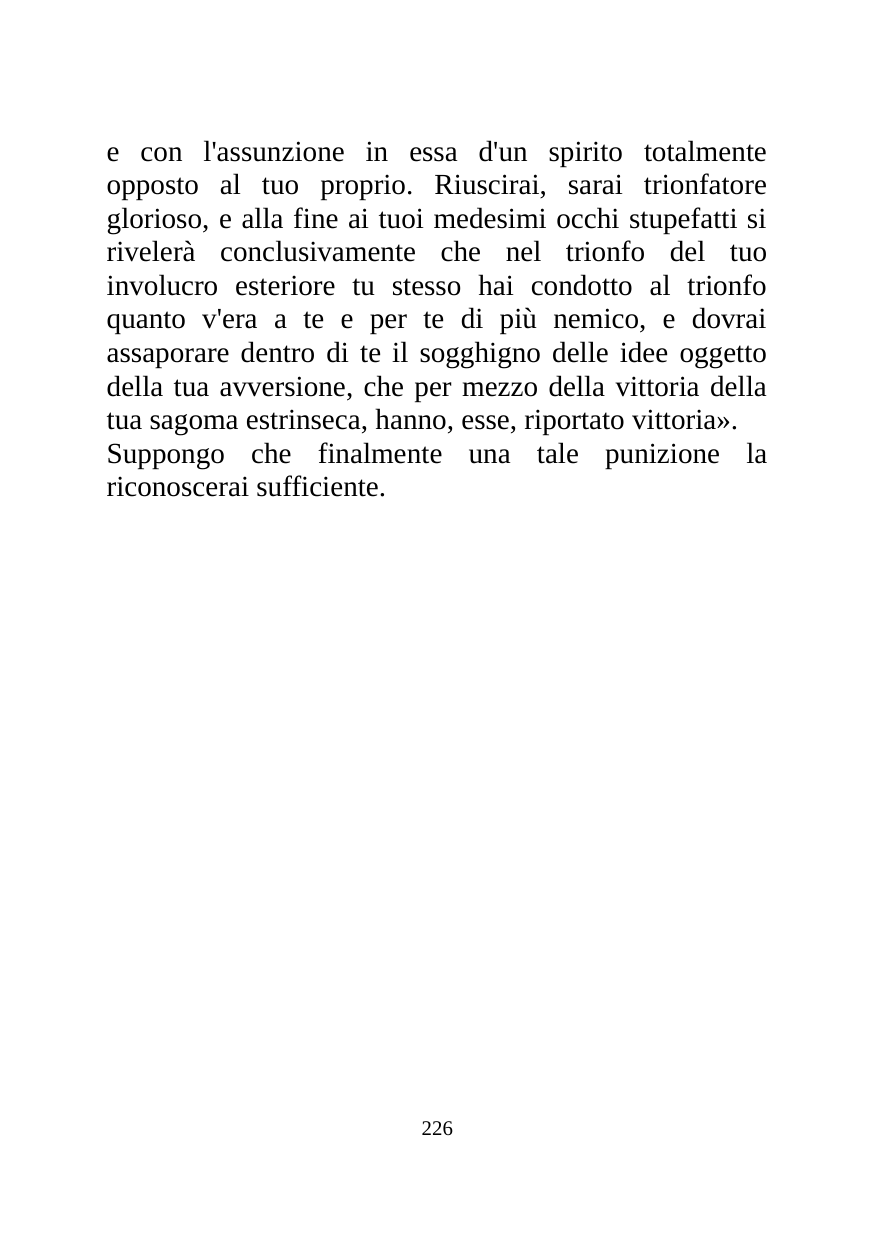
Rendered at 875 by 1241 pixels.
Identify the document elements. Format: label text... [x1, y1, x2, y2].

text e con l'assunzione in essa d'un spirito totalmente opposto al tuo proprio. Riuscirai, sarai trionfatore glorioso, e alla fine ai tuoi medesimi occhi stupefatti si rivelerà conclusivamente che nel trionfo del tuo involucro esteriore tu stesso hai condotto al trionfo quanto v'era a te e per te di più nemico, e dovrai assaporare dentro di te il sogghigno delle idee oggetto della tua avversione, che per mezzo della vittoria della tua sagoma estrinseca, hanno, esse, riportato vittoria». [106, 134, 768, 436]
text Suppongo che finalmente una tale punizione la riconoscerai sufficiente. [106, 436, 768, 503]
